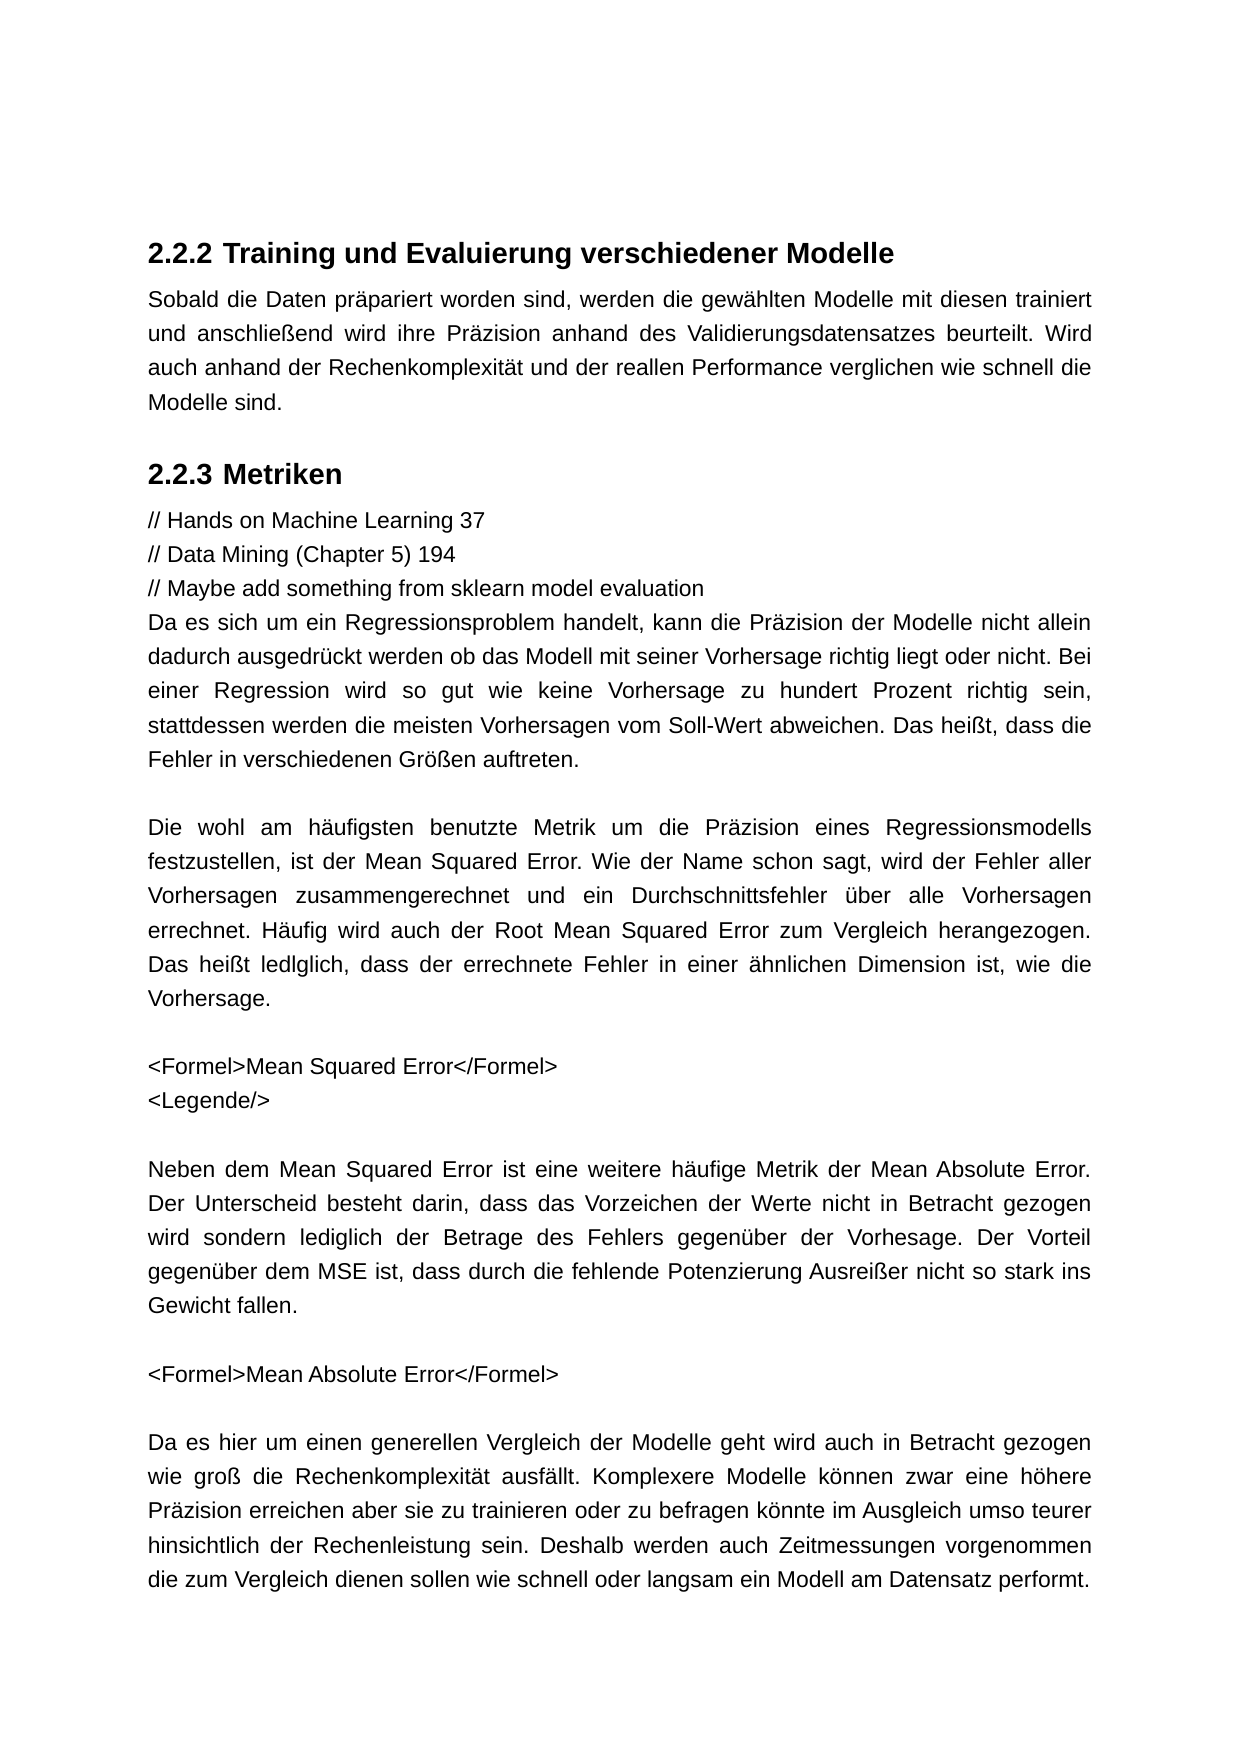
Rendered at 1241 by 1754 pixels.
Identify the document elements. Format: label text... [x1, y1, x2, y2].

text // Hands on Machine Learning 37 [148, 507, 1092, 533]
subtitle Metriken [148, 457, 1092, 490]
text Da es hier um einen generellen Vergleich der Modelle geht wird auch in Betracht gezogen wie groß die Rechenkomplexität ausfällt. Komplexere Modelle können zwar eine höhere Präzision erreichen aber sie zu trainieren oder zu befragen könnte im Ausgleich umso teurer hinsichtlich der Rechenleistung sein. Deshalb werden auch Zeitmessungen vorgenommen die zum Vergleich dienen sollen wie schnell oder langsam ein Modell am Datensatz performt. [148, 1429, 1092, 1592]
text <Legende/> [148, 1087, 1092, 1114]
text Sobald die Daten präpariert worden sind, werden die gewählten Modelle mit diesen trainiert und anschließend wird ihre Präzision anhand des Validierungsdatensatzes beurteilt. Wird auch anhand der Rechenkomplexität und der reallen Performance verglichen wie schnell die Modelle sind. [148, 286, 1092, 415]
text <Formel>Mean Absolute Error</Formel> [148, 1361, 1092, 1387]
text // Maybe add something from sklearn model evaluation [148, 575, 1092, 601]
text <Formel>Mean Squared Error</Formel> [148, 1053, 1092, 1080]
text Neben dem Mean Squared Error ist eine weitere häufige Metrik der Mean Absolute Error. Der Unterscheid besteht darin, dass das Vorzeichen der Werte nicht in Betracht gezogen wird sondern lediglich der Betrage des Fehlers gegenüber der Vorhesage. Der Vorteil gegenüber dem MSE ist, dass durch die fehlende Potenzierung Ausreißer nicht so stark ins Gewicht fallen. [148, 1156, 1092, 1319]
text Da es sich um ein Regressionsproblem handelt, kann die Präzision der Modelle nicht allein dadurch ausgedrückt werden ob das Modell mit seiner Vorhersage richtig liegt oder nicht. Bei einer Regression wird so gut wie keine Vorhersage zu hundert Prozent richtig sein, stattdessen werden die meisten Vorhersagen vom Soll-Wert abweichen. Das heißt, dass die Fehler in verschiedenen Größen auftreten. [148, 609, 1092, 772]
subtitle Training und Evaluierung verschiedener Modelle [148, 236, 1092, 270]
text // Data Mining (Chapter 5) 194 [148, 541, 1092, 567]
text Die wohl am häufigsten benutzte Metrik um die Präzision eines Regressionsmodells festzustellen, ist der Mean Squared Error. Wie der Name schon sagt, wird der Fehler aller Vorhersagen zusammengerechnet und ein Durchschnittsfehler über alle Vorhersagen errechnet. Häufig wird auch der Root Mean Squared Error zum Vergleich herangezogen. Das heißt ledlglich, dass der errechnete Fehler in einer ähnlichen Dimension ist, wie die Vorhersage. [148, 814, 1092, 1011]
